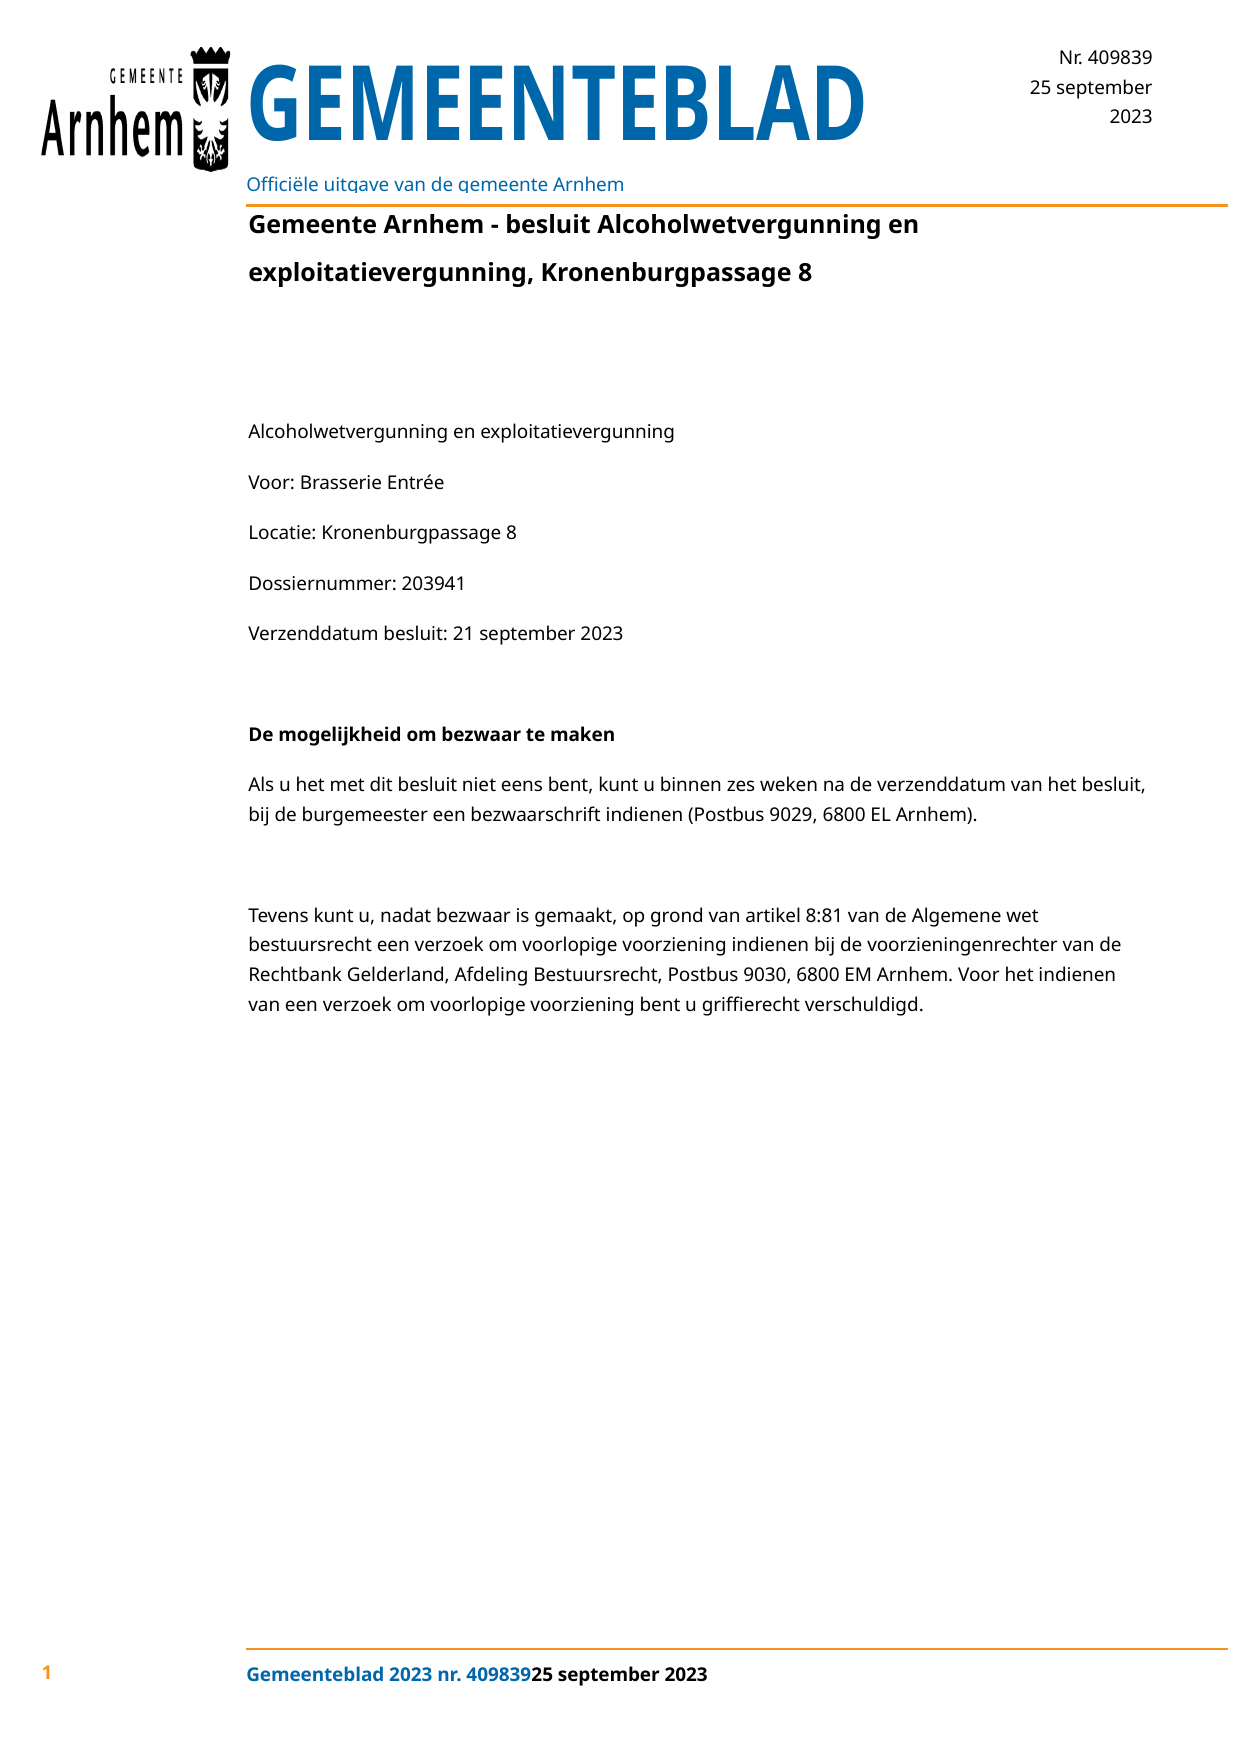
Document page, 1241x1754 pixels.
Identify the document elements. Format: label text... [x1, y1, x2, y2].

text Gemeente Arnhem - besluit Alcoholwetvergunning en exploitatievergunning, Kronenburgpassage 8 [248, 207, 1152, 288]
text Als u het met dit besluit niet eens bent, kunt u binnen zes weken na de verzenddatum van het besluit, bij de burgemeester een bezwaarschrift indienen (Postbus 9029, 6800 EL Arnhem). [248, 772, 1152, 827]
text Tevens kunt u, nadat bezwaar is gemaakt, op grond van artikel 8:81 van de Algemene wet bestuursrecht een verzoek om voorlopige voorziening indienen bij de voorzieningenrechter van de Rechtbank Gelderland, Afdeling Bestuursrecht, Postbus 9030, 6800 EM Arnhem. Voor het indienen van een verzoek om voorlopige voorziening bent u griffierecht verschuldigd. [248, 902, 1152, 1017]
text Dossiernummer: 203941 [248, 570, 1152, 596]
text Voor: Brasserie Entrée [248, 469, 1152, 495]
text Locatie: Kronenburgpassage 8 [248, 519, 1152, 545]
text Verzenddatum besluit: 21 september 2023 [248, 620, 1152, 646]
text De mogelijkheid om bezwaar te maken [248, 721, 1152, 747]
text Alcoholwetvergunning en exploitatievergunning [248, 419, 1152, 444]
picture [41, 47, 231, 172]
